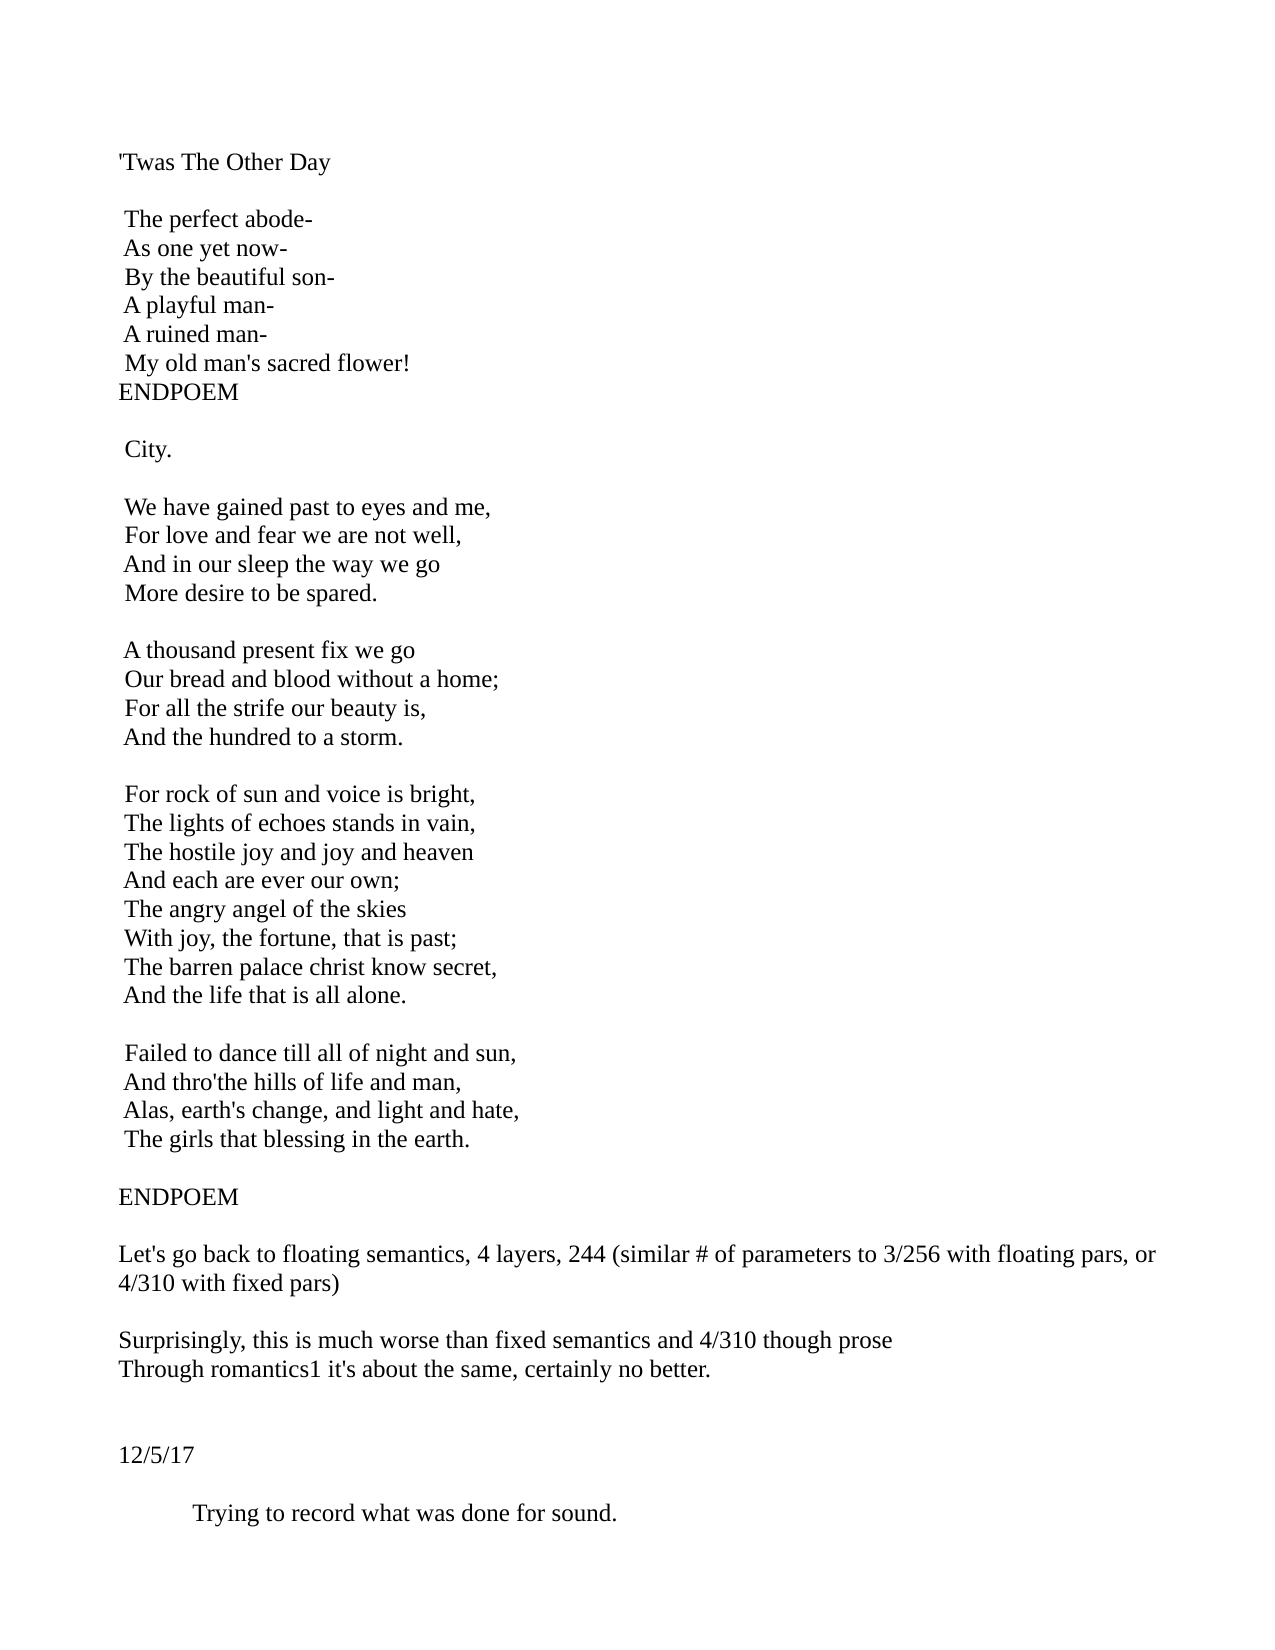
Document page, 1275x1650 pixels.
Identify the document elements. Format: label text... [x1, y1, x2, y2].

text Our bread and blood without a home; [118, 664, 1157, 693]
text My old man's sacred flower! [118, 348, 1157, 377]
text For love and fear we are not well, [118, 521, 1157, 549]
text And thro'the hills of life and man, [118, 1067, 1157, 1096]
text Trying to record what was done for sound. [118, 1498, 1157, 1527]
text By the beautiful son- [118, 262, 1157, 291]
text The girls that blessing in the earth. [118, 1124, 1157, 1153]
text 12/5/17 [118, 1441, 1157, 1469]
text The angry angel of the skies [118, 894, 1157, 923]
text 'Twas The Other Day [118, 147, 1157, 176]
text Surprisingly, this is much worse than fixed semantics and 4/310 though prose [118, 1326, 1157, 1354]
text Let's go back to floating semantics, 4 layers, 244 (similar # of parameters to 3/256 with floating pars, or 4/310 with fixed pars) [118, 1239, 1157, 1297]
text We have gained past to eyes and me, [118, 492, 1157, 521]
text ENDPOEM [118, 1182, 1157, 1211]
text The perfect abode- [118, 204, 1157, 233]
text A playful man- [118, 291, 1157, 319]
text For all the strife our beauty is, [118, 693, 1157, 722]
text The barren palace christ know secret, [118, 952, 1157, 981]
text And the hundred to a storm. [118, 722, 1157, 751]
text The hostile joy and joy and heaven [118, 837, 1157, 866]
text The lights of echoes stands in vain, [118, 808, 1157, 837]
text A thousand present fix we go [118, 636, 1157, 664]
text Through romantics1 it's about the same, certainly no better. [118, 1354, 1157, 1383]
text And in our sleep the way we go [118, 549, 1157, 578]
text And each are ever our own; [118, 866, 1157, 894]
text With joy, the fortune, that is past; [118, 923, 1157, 952]
text More desire to be spared. [118, 578, 1157, 607]
text And the life that is all alone. [118, 981, 1157, 1009]
text As one yet now- [118, 233, 1157, 262]
text For rock of sun and voice is bright, [118, 779, 1157, 808]
text City. [118, 434, 1157, 463]
text ENDPOEM [118, 377, 1157, 406]
text A ruined man- [118, 319, 1157, 348]
text Alas, earth's change, and light and hate, [118, 1096, 1157, 1124]
text Failed to dance till all of night and sun, [118, 1038, 1157, 1067]
